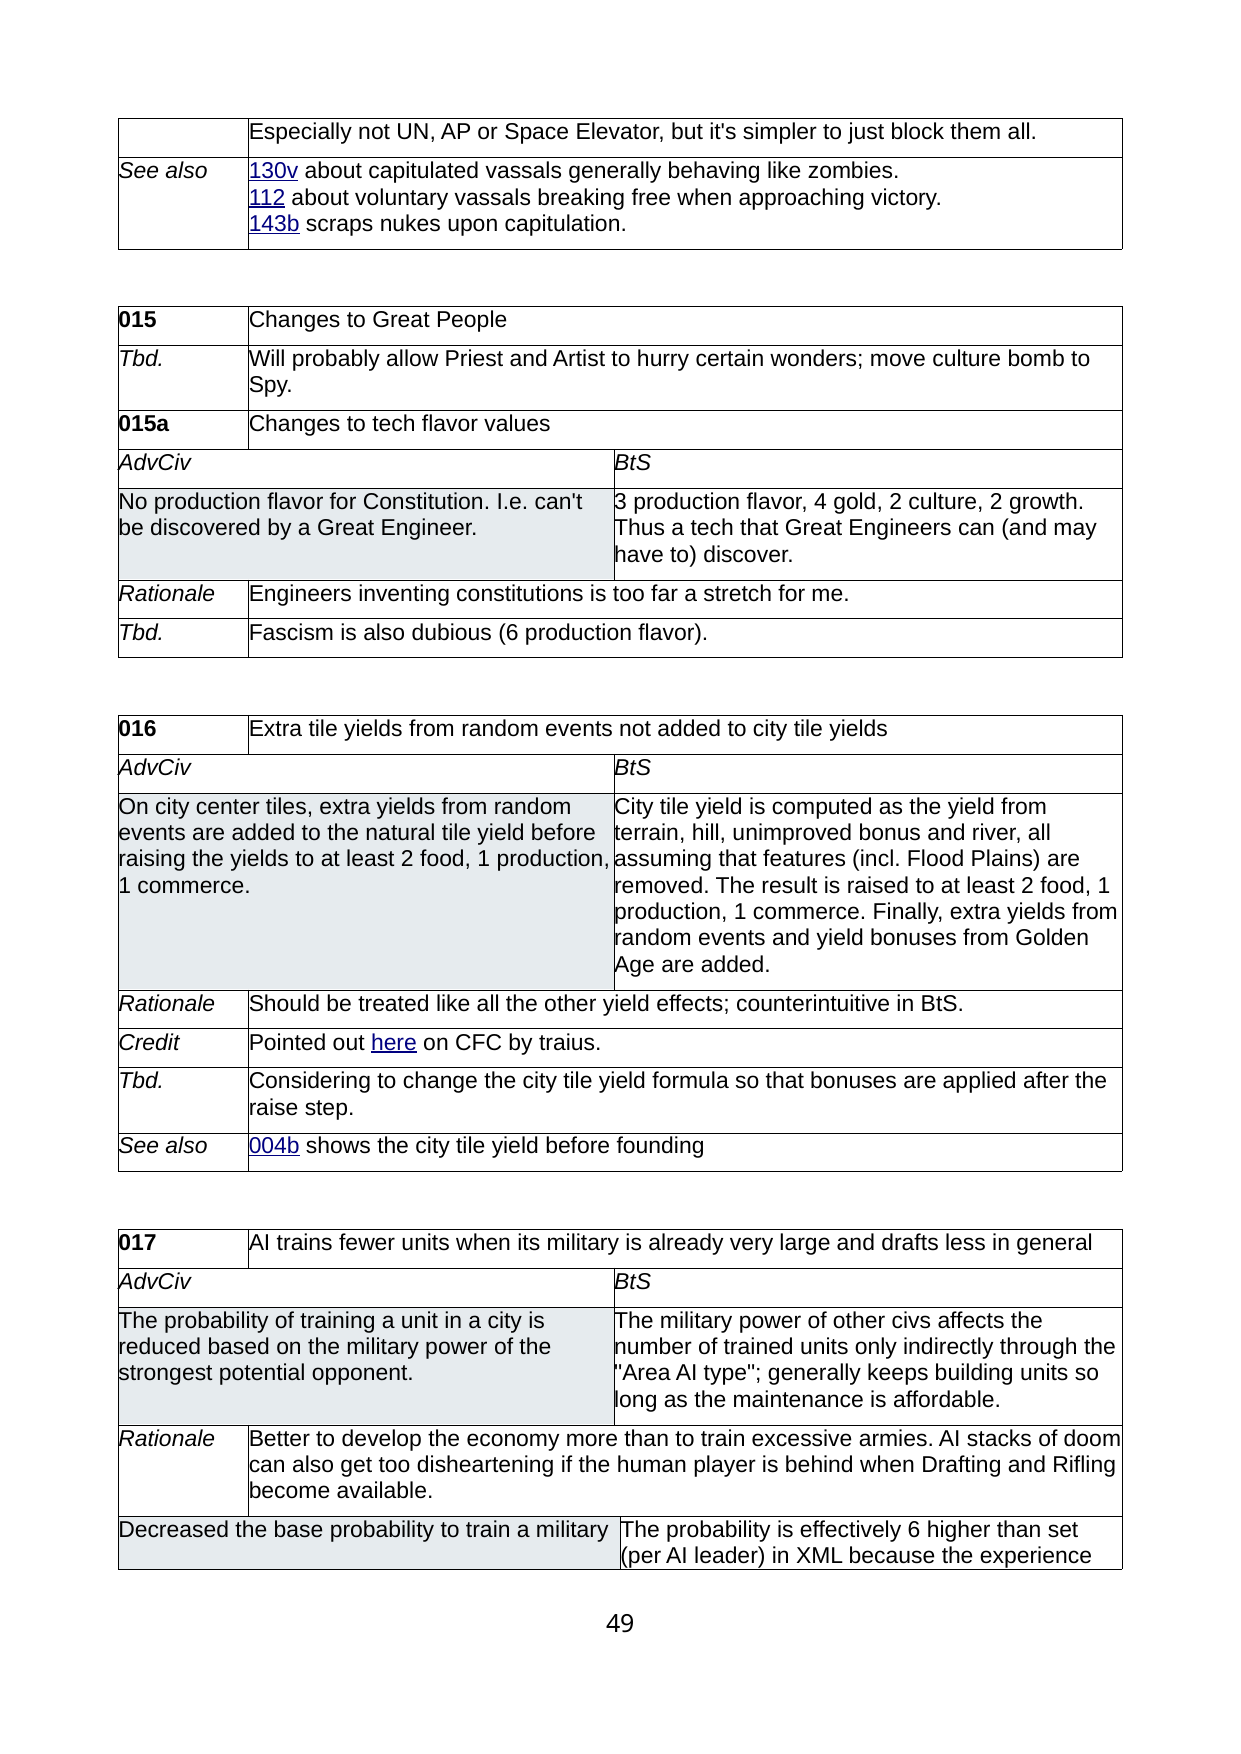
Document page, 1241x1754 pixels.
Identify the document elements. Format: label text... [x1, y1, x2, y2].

table_cell 004b shows the city tile yield before founding [249, 1134, 1122, 1171]
table_cell Especially not UN, AP or Space Elevator, but it's simpler to just block them all. [249, 119, 1122, 157]
table_cell Will probably allow Priest and Artist to hurry certain wonders; move culture bomb to Spy. [249, 346, 1122, 410]
table_cell BtS [615, 450, 1122, 488]
table_cell BtS [615, 1269, 1122, 1307]
table_cell 015a [119, 411, 248, 449]
table_cell Rationale [119, 991, 248, 1028]
table_cell The military power of other civs affects the number of trained units only indirectly through the "Area AI type"; generally keeps building units so long as the maintenance is affordable. [615, 1308, 1122, 1424]
table_header Changes to Great People [249, 307, 1122, 345]
table_cell Rationale [119, 581, 248, 618]
table_cell See also [119, 158, 248, 248]
table_cell Decreased the base probability to train a military [119, 1517, 620, 1569]
table_cell Tbd. [119, 619, 248, 657]
table_cell AdvCiv [119, 1269, 614, 1307]
table_cell Engineers inventing constitutions is too far a stretch for me. [249, 581, 1122, 618]
table_cell AdvCiv [119, 450, 614, 488]
table_cell 3 production flavor, 4 gold, 2 culture, 2 growth. Thus a tech that Great Engineers can (and may have to) discover. [615, 489, 1122, 579]
table_cell Tbd. [119, 1068, 248, 1132]
table_cell No production flavor for Constitution. I.e. can't be discovered by a Great Engineer. [119, 489, 614, 579]
table_cell The probability of training a unit in a city is reduced based on the military power of the strongest potential opponent. [119, 1308, 614, 1424]
table_cell Changes to tech flavor values [249, 411, 1122, 449]
table_cell Should be treated like all the other yield effects; counterintuitive in BtS. [249, 991, 1122, 1028]
table_cell Rationale [119, 1426, 248, 1516]
table_cell Considering to change the city tile yield formula so that bonuses are applied after the raise step. [249, 1068, 1122, 1132]
table_cell Better to develop the economy more than to train excessive armies. AI stacks of doom can also get too disheartening if the human player is behind when Drafting and Rifling become available. [249, 1426, 1122, 1516]
table_cell AdvCiv [119, 755, 614, 792]
table_cell See also [119, 1134, 248, 1171]
table_cell BtS [615, 755, 1122, 792]
table_header Extra tile yields from random events not added to city tile yields [249, 716, 1122, 754]
table_cell Tbd. [119, 346, 248, 410]
table_header 017 [119, 1230, 248, 1268]
table_header 016 [119, 716, 248, 754]
table_cell On city center tiles, extra yields from random events are added to the natural tile yield before raising the yields to at least 2 food, 1 production, 1 commerce. [119, 794, 614, 989]
table_header AI trains fewer units when its military is already very large and drafts less in general [249, 1230, 1122, 1268]
table_cell [119, 119, 248, 157]
table_cell Credit [119, 1029, 248, 1067]
table_header 015 [119, 307, 248, 345]
table_cell The probability is effectively 6 higher than set (per AI leader) in XML because the experience [621, 1517, 1122, 1569]
table_cell Fascism is also dubious (6 production flavor). [249, 619, 1122, 657]
table_cell Pointed out here on CFC by traius. [249, 1029, 1122, 1067]
table_cell City tile yield is computed as the yield from terrain, hill, unimproved bonus and river, all assuming that features (incl. Flood Plains) are removed. The result is raised to at least 2 food, 1 production, 1 commerce. Finally, extra yields from random events and yield bonuses from Golden Age are added. [615, 794, 1122, 989]
table_cell 130v about capitulated vassals generally behaving like zombies. 112 about voluntary vassals breaking free when approaching victory. 143b scraps nukes upon capitulation. [249, 158, 1122, 248]
